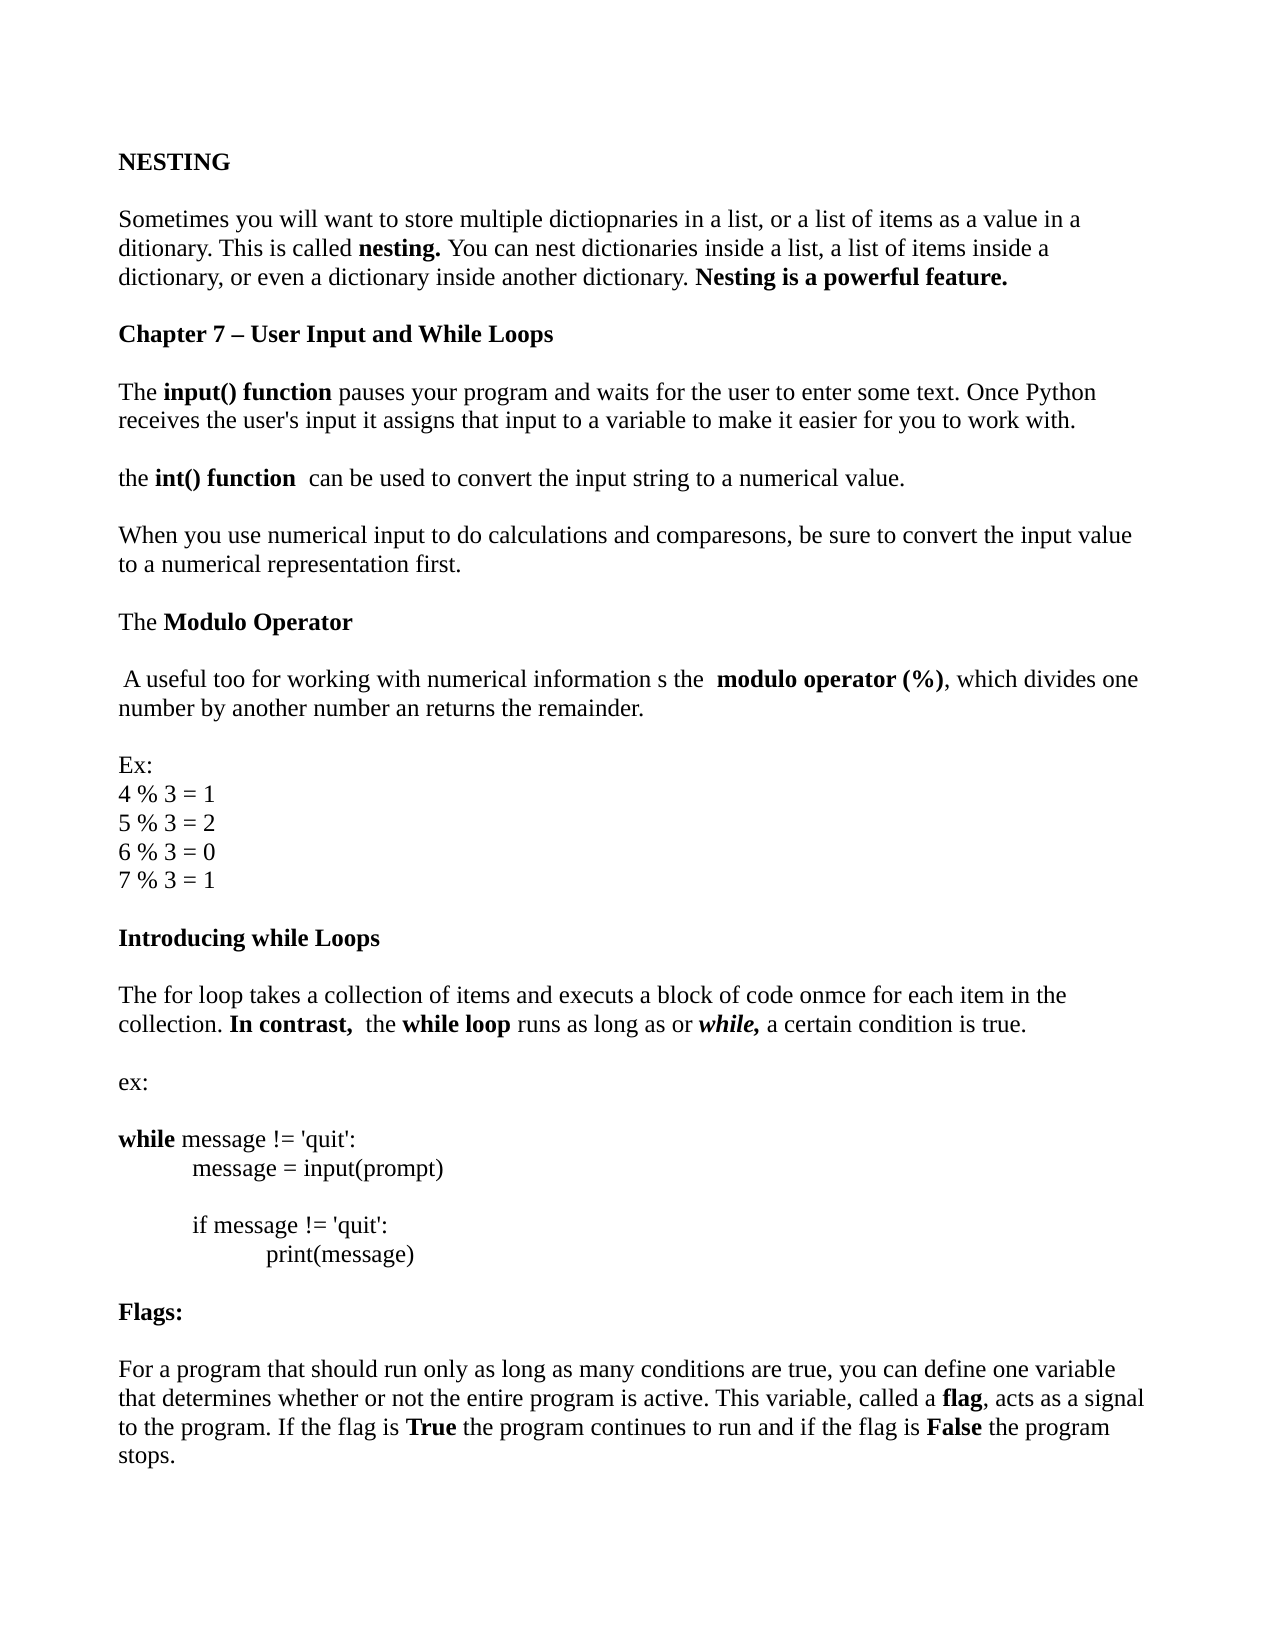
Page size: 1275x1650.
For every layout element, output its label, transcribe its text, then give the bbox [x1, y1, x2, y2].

text The Modulo Operator [118, 607, 1157, 636]
text Ex: [118, 751, 1157, 779]
text When you use numerical input to do calculations and comparesons, be sure to convert the input value to a numerical representation first. [118, 521, 1157, 578]
text message = input(prompt) [118, 1153, 1157, 1182]
text the int() function can be used to convert the input string to a numerical value. [118, 463, 1157, 492]
text 7 % 3 = 1 [118, 866, 1157, 894]
text while message != 'quit': [118, 1124, 1157, 1153]
text NESTING [118, 147, 1157, 176]
text Introducing while Loops [118, 923, 1157, 952]
text The input() function pauses your program and waits for the user to enter some text. Once Python receives the user's input it assigns that input to a variable to make it easier for you to work with. [118, 377, 1157, 434]
text ex: [118, 1067, 1157, 1096]
text 5 % 3 = 2 [118, 808, 1157, 837]
text Flags: [118, 1297, 1157, 1326]
text Chapter 7 – User Input and While Loops [118, 319, 1157, 348]
text 4 % 3 = 1 [118, 779, 1157, 808]
text For a program that should run only as long as many conditions are true, you can define one variable that determines whether or not the entire program is active. This variable, called a flag, acts as a signal to the program. If the flag is True the program continues to run and if the flag is False the program stops. [118, 1354, 1157, 1469]
text if message != 'quit': [118, 1211, 1157, 1239]
text Sometimes you will want to store multiple dictiopnaries in a list, or a list of items as a value in a ditionary. This is called nesting. You can nest dictionaries inside a list, a list of items inside a dictionary, or even a dictionary inside another dictionary. Nesting is a powerful feature. [118, 204, 1157, 291]
text The for loop takes a collection of items and executs a block of code onmce for each item in the collection. In contrast, the while loop runs as long as or while, a certain condition is true. [118, 981, 1157, 1038]
text 6 % 3 = 0 [118, 837, 1157, 866]
text A useful too for working with numerical information s the modulo operator (%), which divides one number by another number an returns the remainder. [118, 664, 1157, 722]
text print(message) [118, 1239, 1157, 1268]
